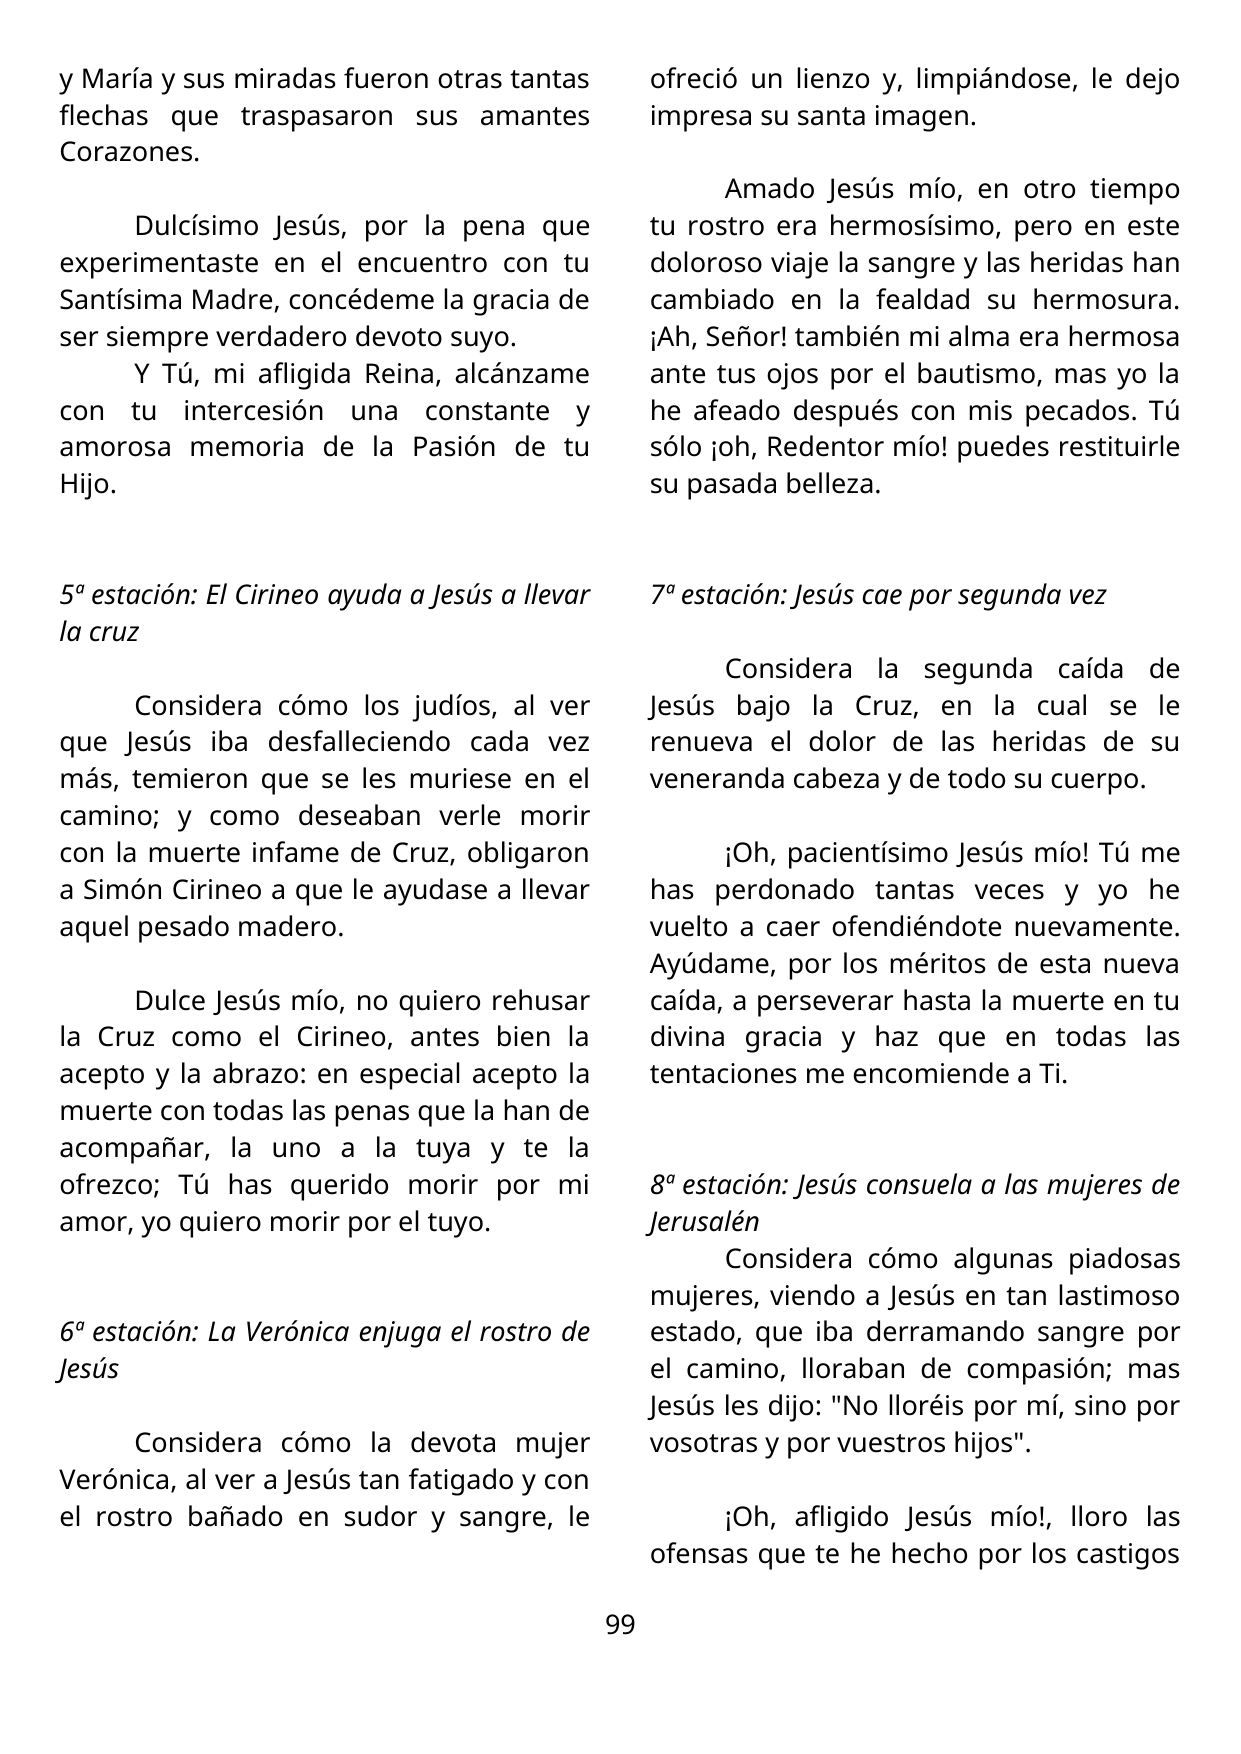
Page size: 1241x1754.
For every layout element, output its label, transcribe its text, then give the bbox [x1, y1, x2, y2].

subtitle Considera la segunda caída de Jesús bajo la Cruz, en la cual se le renueva el dolor de las heridas de su veneranda cabeza y de todo su cuerpo. [649, 649, 1181, 797]
subtitle Dulcísimo Jesús, por la pena que experimentaste en el encuentro con tu Santísima Madre, concédeme la gracia de ser siempre verdadero devoto suyo. [59, 207, 591, 354]
subtitle 6ª estación: La Verónica enjuga el rostro de Jesús [59, 1313, 591, 1387]
subtitle 8ª estación: Jesús consuela a las mujeres de Jerusalén [649, 1165, 1181, 1239]
subtitle ¡Oh, afligido Jesús mío!, lloro las ofensas que te he hecho por los castigos [649, 1497, 1181, 1571]
subtitle y María y sus miradas fueron otras tantas flechas que traspasaron sus amantes Corazones. [59, 59, 591, 170]
subtitle ¡Oh, pacientísimo Jesús mío! Tú me has perdonado tantas veces y yo he vuelto a caer ofendiéndote nuevamente. Ayúdame, por los méritos de esta nueva caída, a perseverar hasta la muerte en tu divina gracia y haz que en todas las tentaciones me encomiende a Ti. [649, 833, 1181, 1092]
subtitle ofreció un lienzo y, limpiándose, le dejo impresa su santa imagen. [649, 59, 1181, 133]
subtitle Considera cómo los judíos, al ver que Jesús iba desfalleciendo cada vez más, temieron que se les muriese en el camino; y como deseaban verle morir con la muerte infame de Cruz, obligaron a Simón Cirineo a que le ayudase a llevar aquel pesado madero. [59, 686, 591, 944]
subtitle Considera cómo la devota mujer Verónica, al ver a Jesús tan fatigado y con el rostro bañado en sudor y sangre, le [59, 1423, 591, 1534]
subtitle Amado Jesús mío, en otro tiempo tu rostro era hermosísimo, pero en este doloroso viaje la sangre y las heridas han cambiado en la fealdad su hermosura. ¡Ah, Señor! también mi alma era hermosa ante tus ojos por el bautismo, mas yo la he afeado después con mis pecados. Tú sólo ¡oh, Redentor mío! puedes restituirle su pasada belleza. [649, 170, 1181, 502]
subtitle 7ª estación: Jesús cae por segunda vez [649, 575, 1181, 612]
subtitle 5ª estación: El Cirineo ayuda a Jesús a llevar la cruz [59, 575, 591, 649]
subtitle Y Tú, mi afligida Reina, alcánzame con tu intercesión una constante y amorosa memoria de la Pasión de tu Hijo. [59, 354, 591, 502]
subtitle Dulce Jesús mío, no quiero rehusar la Cruz como el Cirineo, antes bien la acepto y la abrazo: en especial acepto la muerte con todas las penas que la han de acompañar, la uno a la tuya y te la ofrezco; Tú has querido morir por mi amor, yo quiero morir por el tuyo. [59, 981, 591, 1239]
subtitle Considera cómo algunas piadosas mujeres, viendo a Jesús en tan lastimoso estado, que iba derramando sangre por el camino, lloraban de compasión; mas Jesús les dijo: "No lloréis por mí, sino por vosotras y por vuestros hijos". [649, 1239, 1181, 1460]
